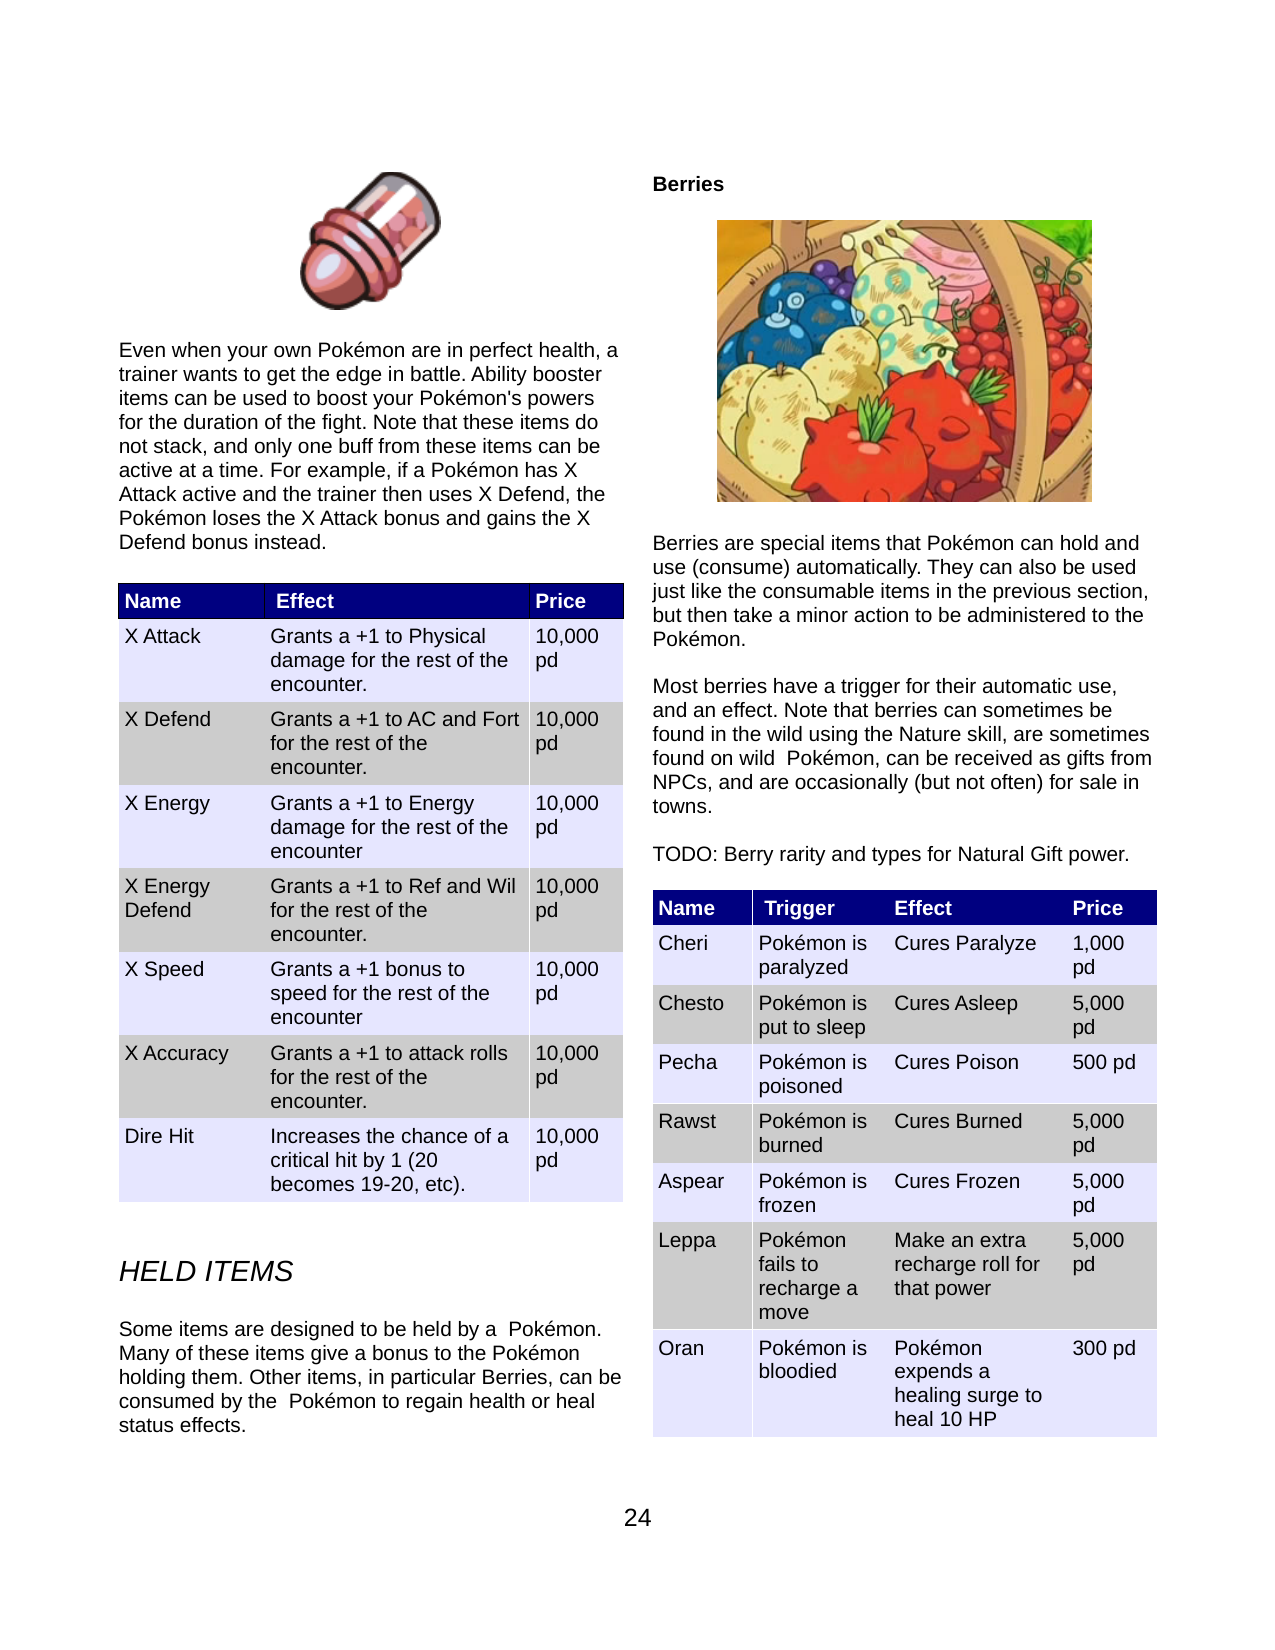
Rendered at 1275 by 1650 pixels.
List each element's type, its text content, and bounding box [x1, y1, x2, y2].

table_cell 1,000 pd [1066, 925, 1157, 985]
table_cell 10,000 pd [530, 1118, 623, 1202]
table_cell Leppa [653, 1222, 752, 1329]
table_cell Grants a +1 to Physical damage for the rest of the encounter. [264, 619, 529, 702]
picture [717, 220, 1092, 502]
table_cell 300 pd [1066, 1330, 1157, 1437]
table_header Name [119, 584, 264, 618]
table_cell Pokémon is paralyzed [753, 925, 888, 985]
table_header Name [653, 890, 752, 925]
table_cell 10,000 pd [530, 1035, 623, 1118]
table_header Effect [265, 584, 529, 618]
subtitle HELD ITEMS [118, 1254, 622, 1288]
table_cell Oran [653, 1330, 752, 1437]
table_cell 5,000 pd [1066, 1222, 1157, 1329]
table_cell Cures Burned [888, 1104, 1066, 1163]
table_header Effect [888, 890, 1066, 925]
text Berries [652, 172, 1156, 196]
table_cell Rawst [653, 1104, 752, 1163]
text Even when your own Pokémon are in perfect health, a trainer wants to get the edge in battle. Ability booster items can be used to boost your Pokémon's powers for the duration of the fight. Note that these items do not stack, and only one buff from these items can be active at a time. For example, if a Pokémon has X Attack active and the trainer then uses X Defend, the Pokémon loses the X Attack bonus and gains the X Defend bonus instead. [118, 338, 622, 554]
text Berries are special items that Pokémon can hold and use (consume) automatically. They can also be used just like the consumable items in the previous section, but then take a minor action to be administered to the Pokémon. [652, 531, 1156, 650]
table_cell X Energy Defend [119, 868, 264, 952]
table_cell 5,000 pd [1066, 1104, 1157, 1163]
table_cell Grants a +1 to Energy damage for the rest of the encounter [264, 785, 529, 868]
table_cell Cheri [653, 925, 752, 985]
table_cell Cures Frozen [888, 1163, 1066, 1222]
table_cell Make an extra recharge roll for that power [888, 1222, 1066, 1329]
text Most berries have a trigger for their automatic use, and an effect. Note that berries can sometimes be found in the wild using the Nature skill, are sometimes found on wild Pokémon, can be received as gifts from NPCs, and are occasionally (but not often) for sale in towns. [652, 674, 1156, 818]
table_cell 500 pd [1066, 1044, 1157, 1103]
table_cell Dire Hit [119, 1118, 264, 1202]
table_header Price [530, 584, 623, 618]
table_cell Cures Asleep [888, 985, 1066, 1044]
table_cell Pokémon fails to recharge a move [753, 1222, 888, 1329]
table_cell Pokémon is burned [753, 1104, 888, 1163]
table_cell Pokémon is frozen [753, 1163, 888, 1222]
table_cell X Accuracy [119, 1035, 264, 1118]
picture [300, 172, 441, 310]
text Some items are designed to be held by a Pokémon. Many of these items give a bonus to the Pokémon holding them. Other items, in particular Berries, can be consumed by the Pokémon to regain health or heal status effects. [118, 1317, 622, 1436]
table_cell 10,000 pd [530, 868, 623, 952]
table_cell Grants a +1 to Ref and Wil for the rest of the encounter. [264, 868, 529, 952]
table_cell Increases the chance of a critical hit by 1 (20 becomes 19-20, etc). [264, 1118, 529, 1202]
table_cell 10,000 pd [530, 785, 623, 868]
table_cell Pecha [653, 1044, 752, 1103]
table_cell 5,000 pd [1066, 1163, 1157, 1222]
table_cell 10,000 pd [530, 952, 623, 1035]
table_cell Aspear [653, 1163, 752, 1222]
table_cell X Attack [119, 619, 264, 702]
table_cell 10,000 pd [530, 619, 623, 702]
text TODO: Berry rarity and types for Natural Gift power. [652, 842, 1156, 866]
table_cell X Speed [119, 952, 264, 1035]
table_cell Grants a +1 bonus to speed for the rest of the encounter [264, 952, 529, 1035]
table_cell Pokémon expends a healing surge to heal 10 HP [888, 1330, 1066, 1437]
table_cell Cures Paralyze [888, 925, 1066, 985]
table_cell 5,000 pd [1066, 985, 1157, 1044]
table_header Price [1066, 890, 1157, 925]
table_header Trigger [753, 890, 888, 925]
table_cell 10,000 pd [530, 702, 623, 785]
table_cell Chesto [653, 985, 752, 1044]
table_cell Grants a +1 to AC and Fort for the rest of the encounter. [264, 702, 529, 785]
table_cell Pokémon is bloodied [753, 1330, 888, 1437]
table_cell Grants a +1 to attack rolls for the rest of the encounter. [264, 1035, 529, 1118]
table_cell Cures Poison [888, 1044, 1066, 1103]
table_cell X Defend [119, 702, 264, 785]
table_cell Pokémon is poisoned [753, 1044, 888, 1103]
table_cell Pokémon is put to sleep [753, 985, 888, 1044]
table_cell X Energy [119, 785, 264, 868]
